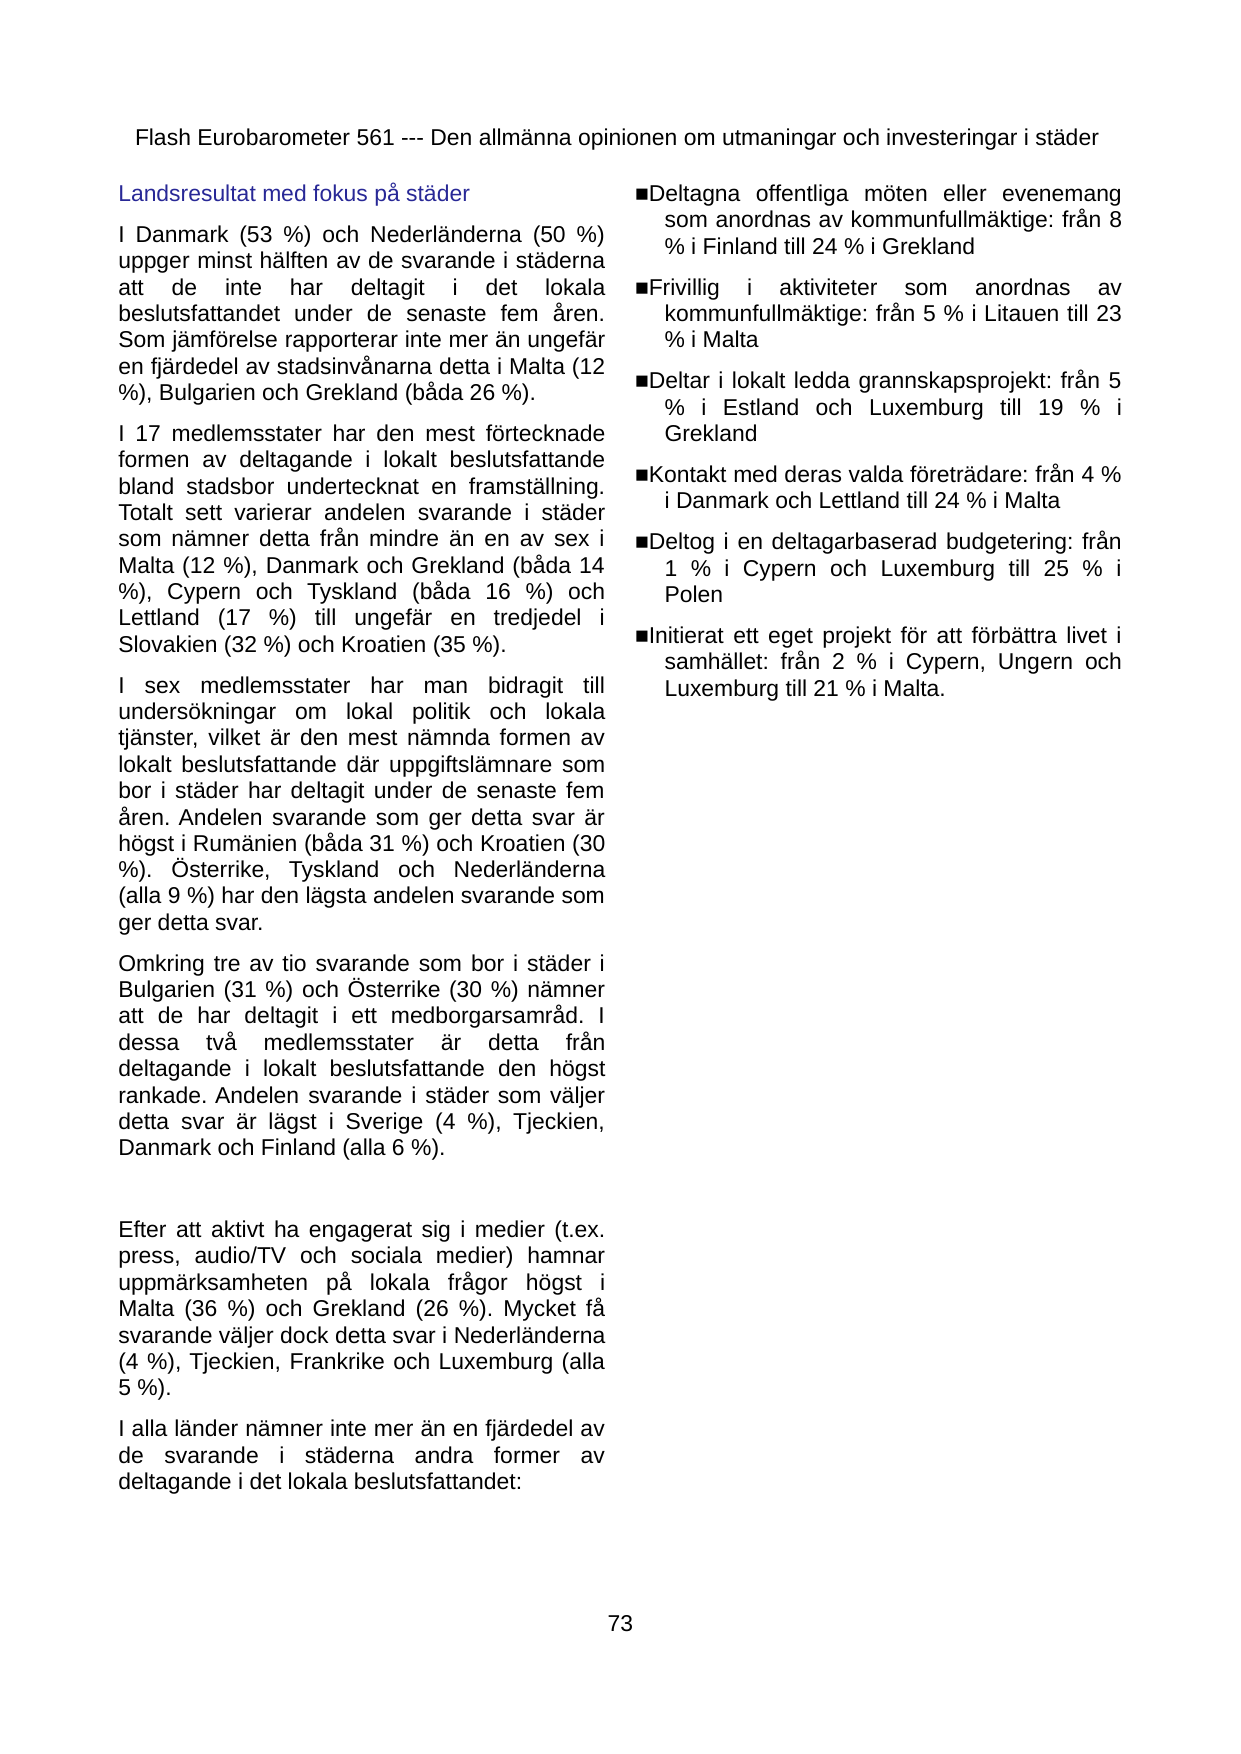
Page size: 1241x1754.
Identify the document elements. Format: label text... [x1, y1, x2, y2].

text ■Initierat ett eget projekt för att förbättra livet i samhället: från 2 % i Cypern, Ungern och Luxemburg till 21 % i Malta. [635, 622, 1122, 701]
text I Danmark (53 %) och Nederländerna (50 %) uppger minst hälften av de svarande i städerna att de inte har deltagit i det lokala beslutsfattandet under de senaste fem åren. Som jämförelse rapporterar inte mer än ungefär en fjärdedel av stadsinvånarna detta i Malta (12 %), Bulgarien och Grekland (båda 26 %). [118, 221, 605, 405]
text ■Deltar i lokalt ledda grannskapsprojekt: från 5 % i Estland och Luxemburg till 19 % i Grekland [635, 367, 1122, 446]
text I alla länder nämner inte mer än en fjärdedel av de svarande i städerna andra former av deltagande i det lokala beslutsfattandet: [118, 1415, 605, 1494]
text ■Frivillig i aktiviteter som anordnas av kommunfullmäktige: från 5 % i Litauen till 23 % i Malta [635, 273, 1122, 353]
text ■Deltagna offentliga möten eller evenemang som anordnas av kommunfullmäktige: från 8 % i Finland till 24 % i Grekland [635, 180, 1122, 259]
text ■Kontakt med deras valda företrädare: från 4 % i Danmark och Lettland till 24 % i Malta [635, 461, 1122, 513]
text Omkring tre av tio svarande som bor i städer i Bulgarien (31 %) och Österrike (30 %) nämner att de har deltagit i ett medborgarsamråd. I dessa två medlemsstater är detta från deltagande i lokalt beslutsfattande den högst rankade. Andelen svarande i städer som väljer detta svar är lägst i Sverige (4 %), Tjeckien, Danmark och Finland (alla 6 %). [118, 950, 605, 1161]
text ■Deltog i en deltagarbaserad budgetering: från 1 % i Cypern och Luxemburg till 25 % i Polen [635, 528, 1122, 607]
text I sex medlemsstater har man bidragit till undersökningar om lokal politik och lokala tjänster, vilket är den mest nämnda formen av lokalt beslutsfattande där uppgiftslämnare som bor i städer har deltagit under de senaste fem åren. Andelen svarande som ger detta svar är högst i Rumänien (båda 31 %) och Kroatien (30 %). Österrike, Tyskland och Nederländerna (alla 9 %) har den lägsta andelen svarande som ger detta svar. [118, 672, 605, 935]
text Landsresultat med fokus på städer [118, 180, 605, 206]
text Efter att aktivt ha engagerat sig i medier (t.ex. press, audio/TV och sociala medier) hamnar uppmärksamheten på lokala frågor högst i Malta (36 %) och Grekland (26 %). Mycket få svarande väljer dock detta svar i Nederländerna (4 %), Tjeckien, Frankrike och Luxemburg (alla 5 %). [118, 1216, 605, 1401]
text I 17 medlemsstater har den mest förtecknade formen av deltagande i lokalt beslutsfattande bland stadsbor undertecknat en framställning. Totalt sett varierar andelen svarande i städer som nämner detta från mindre än en av sex i Malta (12 %), Danmark och Grekland (båda 14 %), Cypern och Tyskland (båda 16 %) och Lettland (17 %) till ungefär en tredjedel i Slovakien (32 %) och Kroatien (35 %). [118, 420, 605, 657]
